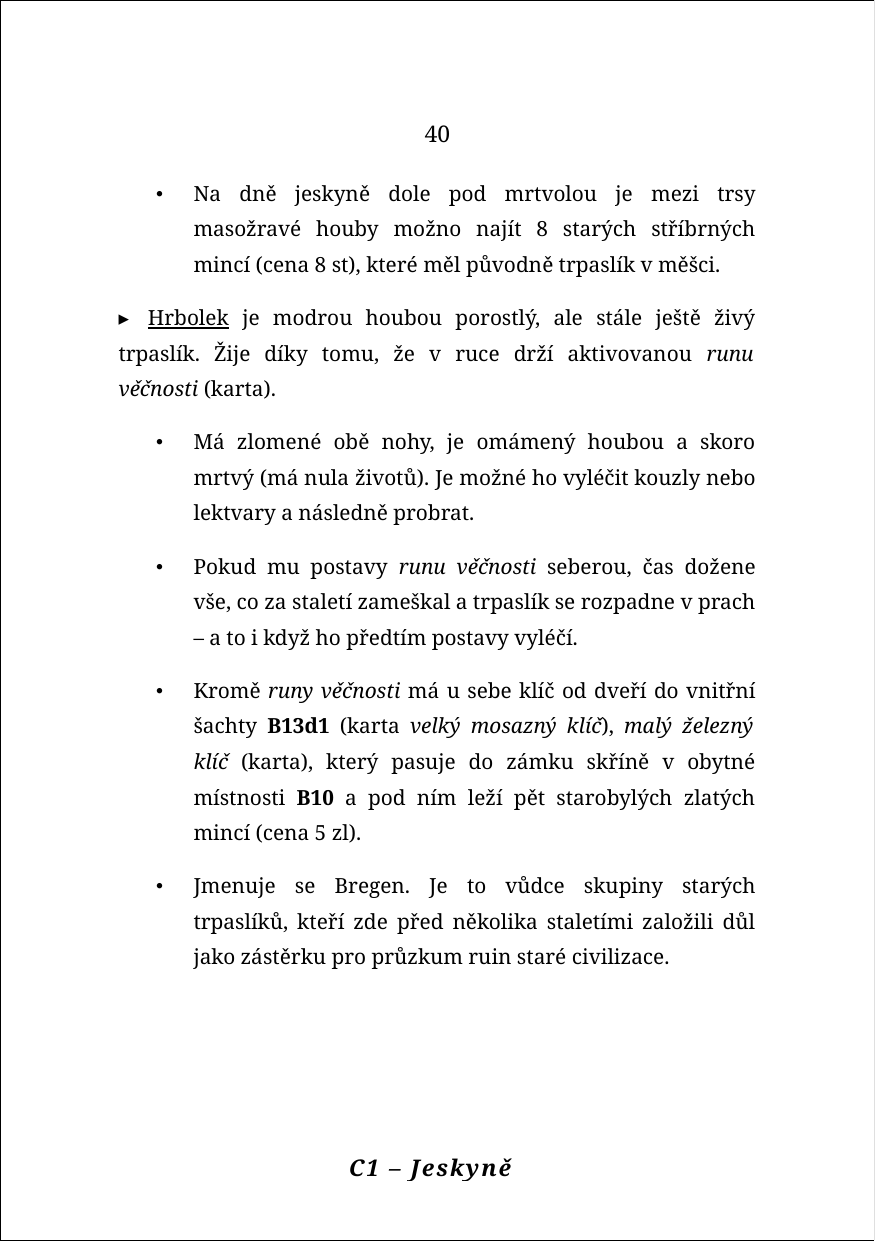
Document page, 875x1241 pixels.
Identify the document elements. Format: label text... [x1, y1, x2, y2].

list Jmenuje se Bregen. Je to vůdce skupiny starých trpaslíků, kteří zde před několika staletími založili důl jako zástěrku pro průzkum ruin staré civilizace. [156, 871, 756, 971]
list Na dně jeskyně dole pod mrtvolou je mezi trsy masožravé houby možno najít 8 starých stříbrných mincí (cena 8 st), které měl původně trpaslík v měšci. [156, 179, 756, 278]
list Kromě runy věčnosti má u sebe klíč od dveří do vnitřní šachty B13d1 (karta velký mosazný klíč), malý železný klíč (karta), který pasuje do zámku skříně v obytné místnosti B10 a pod ním leží pět starobylých zlatých mincí (cena 5 zl). [156, 676, 756, 847]
list Má zlomené obě nohy, je omámený houbou a skoro mrtvý (má nula životů). Je možné ho vyléčit kouzly nebo lektvary a následně probrat. [156, 427, 756, 527]
list Pokud mu postavy runu věčnosti seberou, čas dožene vše, co za staletí zameškal a trpaslík se rozpadne v prach – a to i když ho předtím postavy vyléčí. [156, 552, 756, 651]
text ▸ Hrbolek je modrou houbou porostlý, ale stále ještě živý trpaslík. Žije díky tomu, že v ruce drží aktivovanou runu věčnosti (karta). [118, 303, 756, 403]
